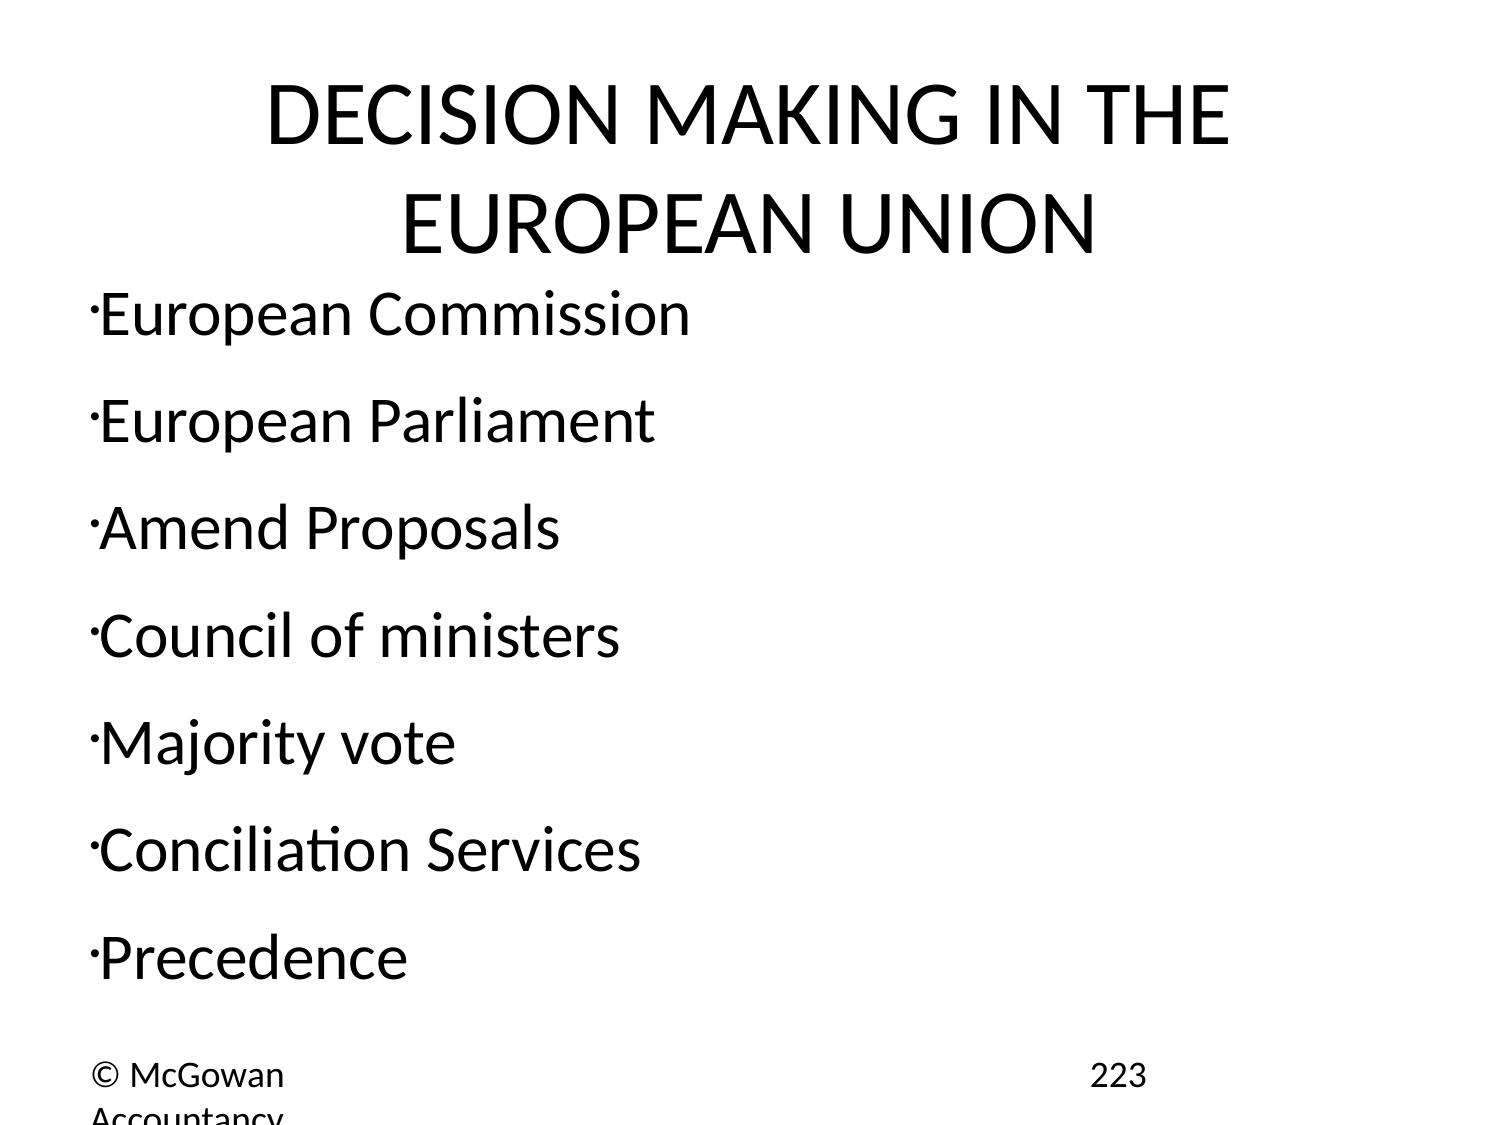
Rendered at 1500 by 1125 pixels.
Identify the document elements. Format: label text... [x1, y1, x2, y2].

list European Commission European Parliament Amend Proposals Council of ministers Majority vote Conciliation Services Precedence [75, 262, 1425, 1005]
text_box © McGowan Accountancy Services [75, 1042, 425, 1103]
text_box [1074, 1042, 1425, 1103]
title DECISION MAKING IN THE EUROPEAN UNION [75, 45, 1425, 233]
